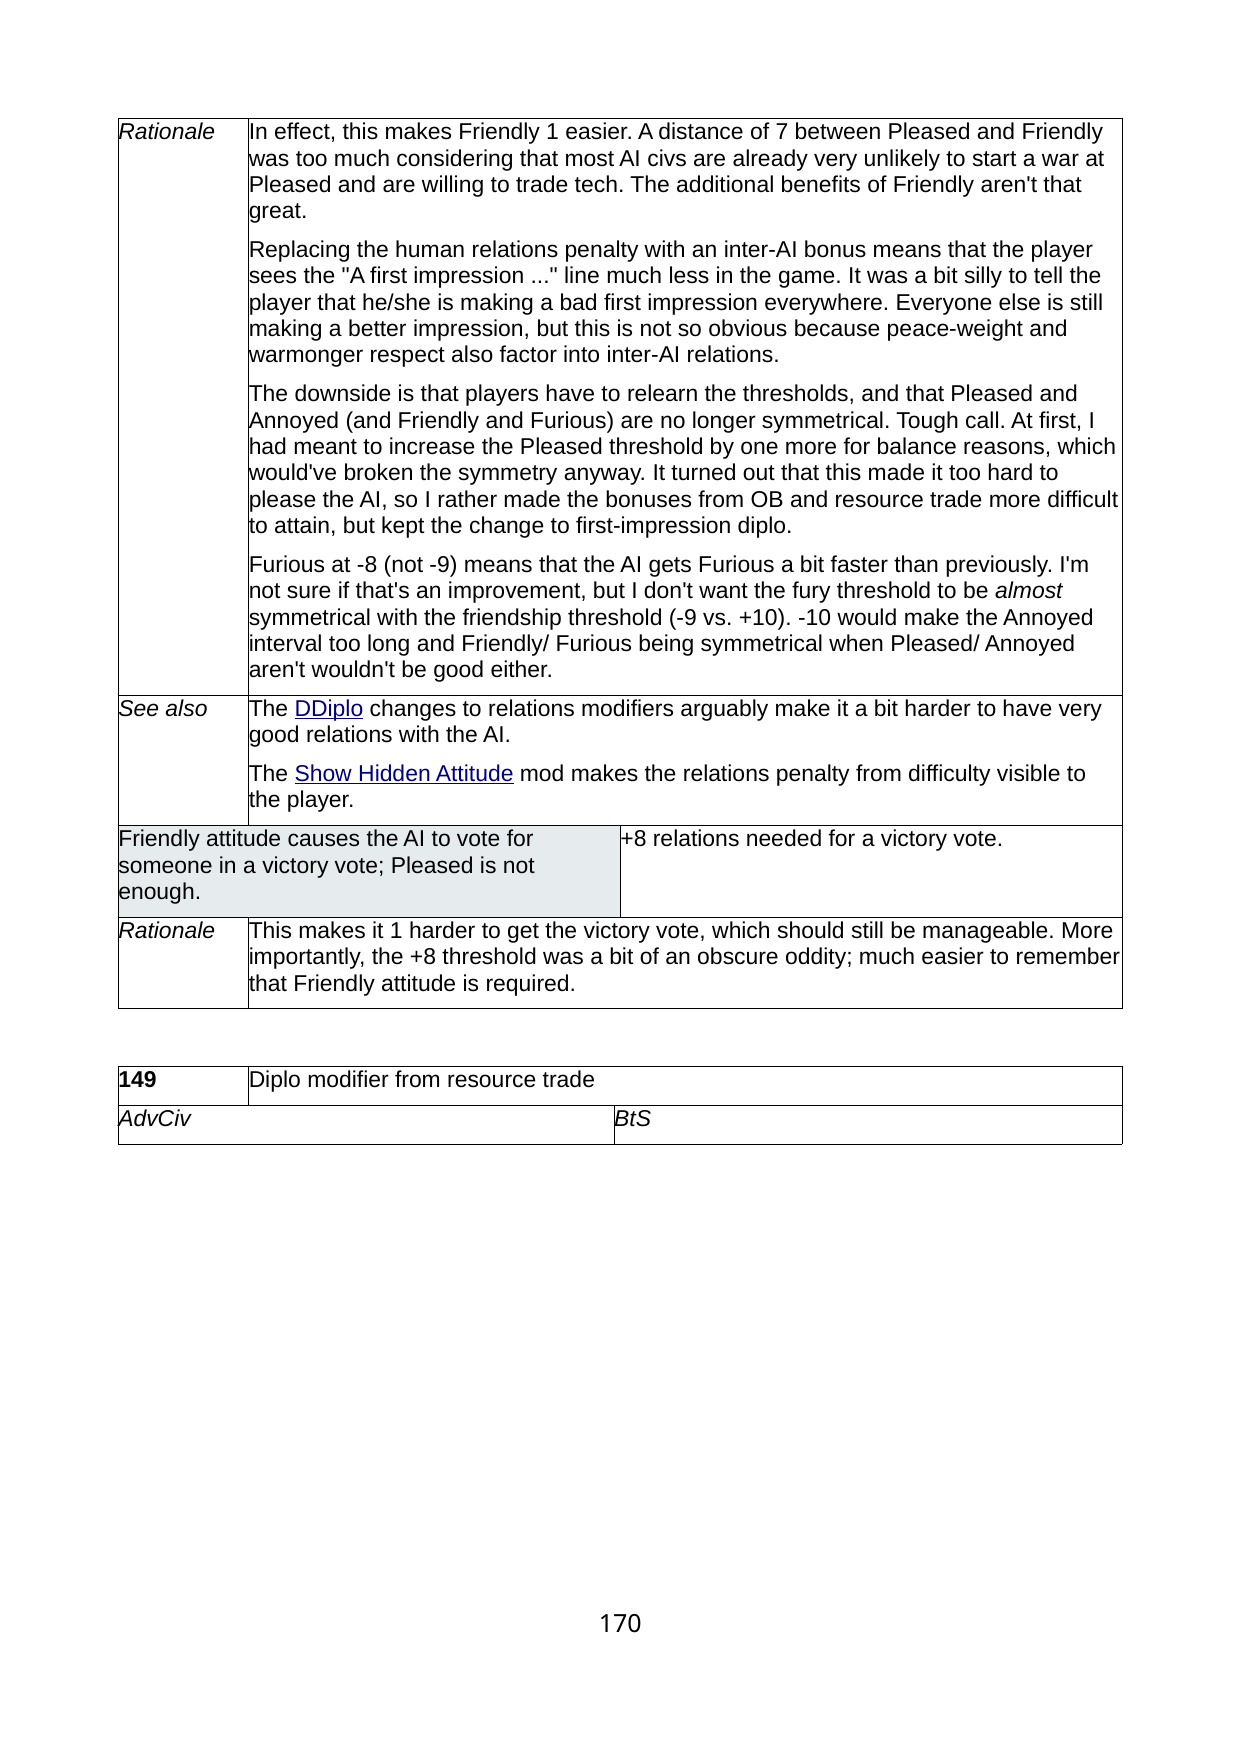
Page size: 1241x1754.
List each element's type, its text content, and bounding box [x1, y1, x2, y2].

table_cell BtS [615, 1106, 1122, 1144]
table_header 149 [119, 1067, 248, 1105]
table_cell +8 relations needed for a victory vote. [621, 826, 1122, 917]
table_cell See also [119, 696, 248, 825]
table_cell This makes it 1 harder to get the victory vote, which should still be manageable. More importantly, the +8 threshold was a bit of an obscure oddity; much easier to remember that Friendly attitude is required. [249, 918, 1122, 1008]
table_cell Rationale [119, 918, 248, 1008]
table_header Diplo modifier from resource trade [249, 1067, 1122, 1105]
table_cell The DDiplo changes to relations modifiers arguably make it a bit harder to have very good relations with the AI. The Show Hidden Attitude mod makes the relations penalty from difficulty visible to the player. [249, 696, 1122, 825]
table_cell In effect, this makes Friendly 1 easier. A distance of 7 between Pleased and Friendly was too much considering that most AI civs are already very unlikely to start a war at Pleased and are willing to trade tech. The additional benefits of Friendly aren't that great. Replacing the human relations penalty with an inter-AI bonus means that the player sees the "A first impression ..." line much less in the game. It was a bit silly to tell the player that he/she is making a bad first impression everywhere. Everyone else is still making a better impression, but this is not so obvious because peace-weight and warmonger respect also factor into inter-AI relations. The downside is that players have to relearn the thresholds, and that Pleased and Annoyed (and Friendly and Furious) are no longer symmetrical. Tough call. At first, I had meant to increase the Pleased threshold by one more for balance reasons, which would've broken the symmetry anyway. It turned out that this made it too hard to please the AI, so I rather made the bonuses from OB and resource trade more difficult to attain, but kept the change to first-impression diplo. Furious at -8 (not -9) means that the AI gets Furious a bit faster than previously. I'm not sure if that's an improvement, but I don't want the fury threshold to be almost symmetrical with the friendship threshold (-9 vs. +10). -10 would make the Annoyed interval too long and Friendly/ Furious being symmetrical when Pleased/ Annoyed aren't wouldn't be good either. [249, 119, 1122, 695]
table_cell Rationale [119, 119, 248, 695]
table_cell Friendly attitude causes the AI to vote for someone in a victory vote; Pleased is not enough. [119, 826, 620, 917]
table_cell AdvCiv [119, 1106, 614, 1144]
